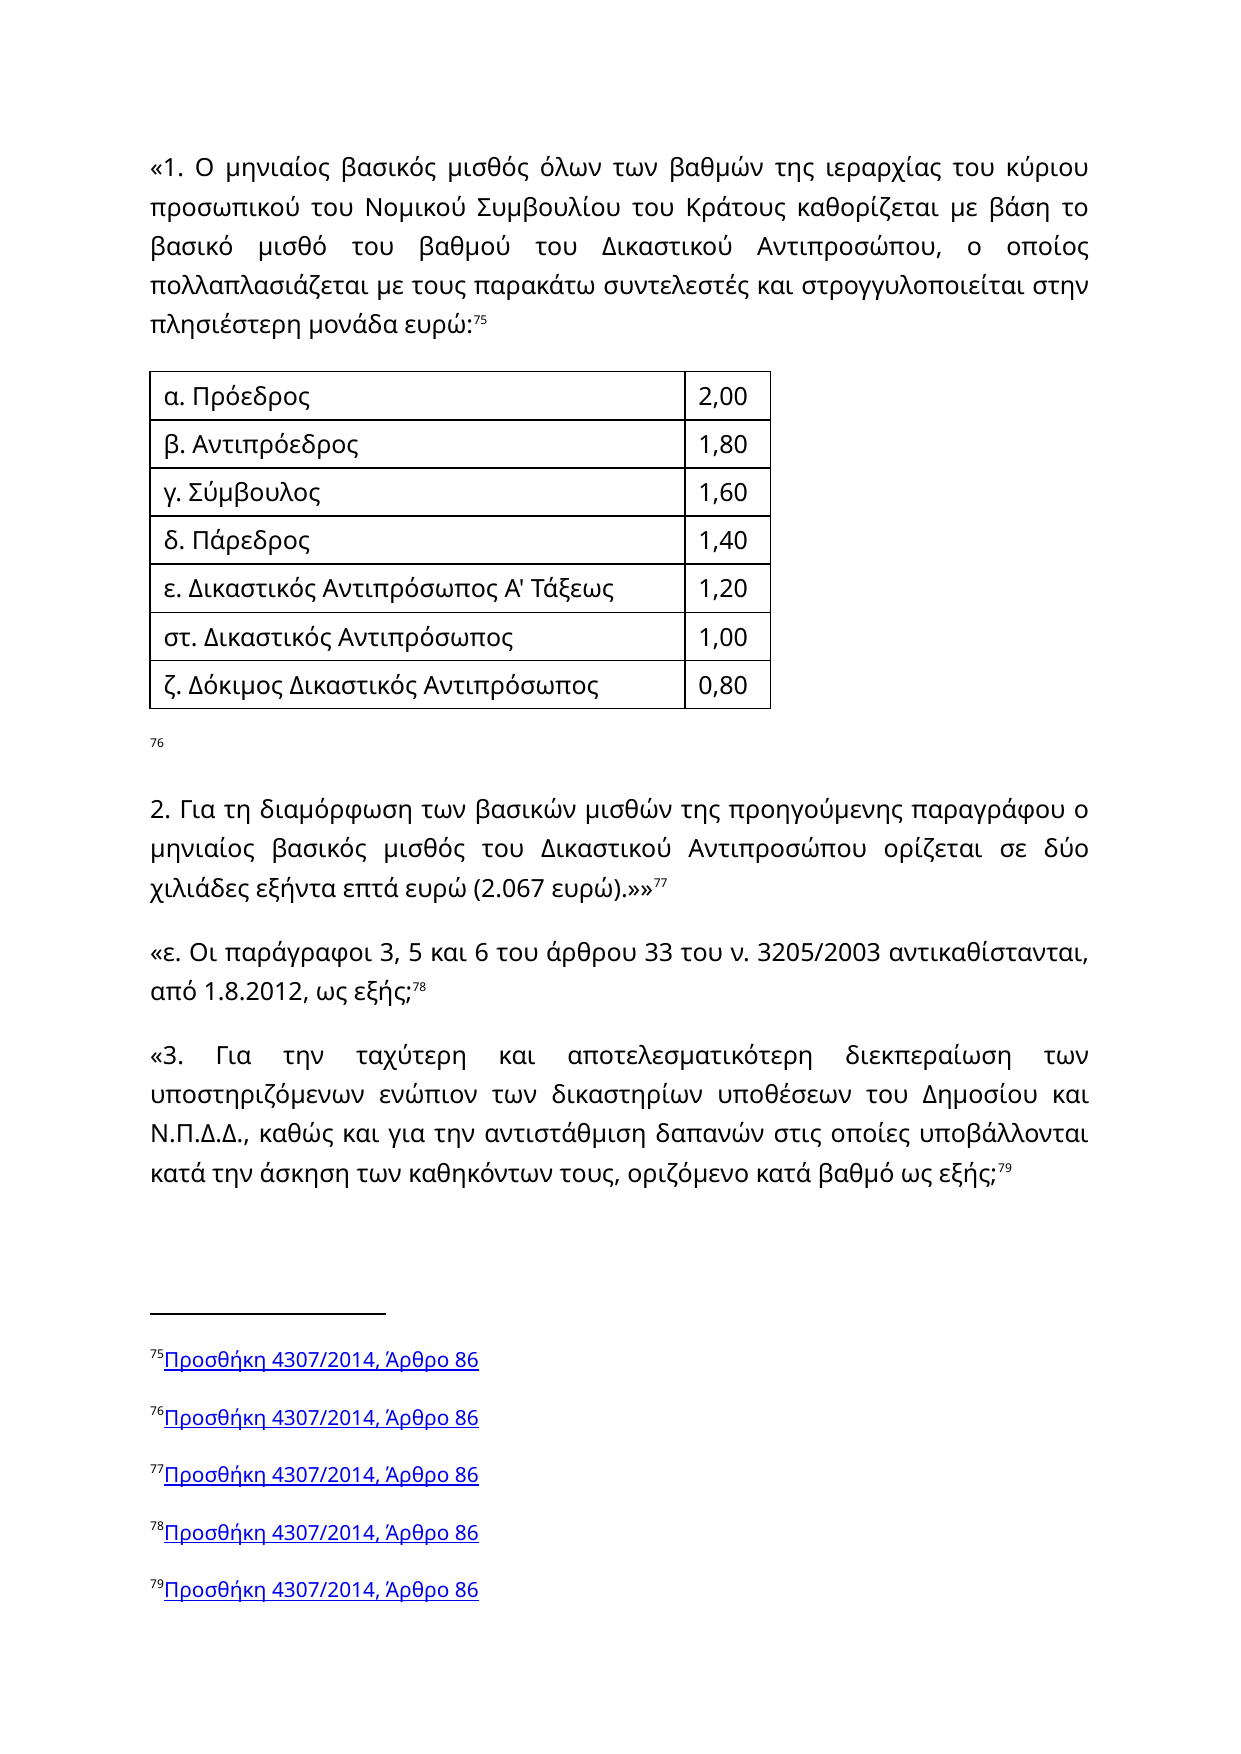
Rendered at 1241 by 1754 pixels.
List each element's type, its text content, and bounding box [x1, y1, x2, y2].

text Προσθήκη 4307/2014, Άρθρο 86 [150, 1576, 1090, 1604]
text «1. Ο μηνιαίος βασικός μισθός όλων των βαθμών της ιεραρχίας του κύριου προσωπικού του Νομικού Συμβουλίου του Κράτους καθορίζεται με βάση το βασικό μισθό του βαθμού του Δικαστικού Αντιπροσώπου, ο οποίος πολλαπλασιάζεται με τους παρακάτω συντελεστές και στρογγυλοποιείται στην πλησιέστερη μονάδα ευρώ: [150, 150, 1090, 341]
table_cell 1,80 [686, 421, 770, 467]
text Προσθήκη 4307/2014, Άρθρο 86 [150, 1403, 1090, 1431]
table_cell β. Αντιπρόεδρος [151, 421, 684, 467]
table_cell 0,80 [686, 661, 770, 708]
text Προσθήκη 4307/2014, Άρθρο 86 [150, 1345, 1090, 1373]
table_cell 1,40 [686, 517, 770, 563]
text «3. Για την ταχύτερη και αποτελεσματικότερη διεκπεραίωση των υποστηριζόμενων ενώπιον των δικαστηρίων υποθέσεων του Δημοσίου και Ν.Π.Δ.Δ., καθώς και για την αντιστάθμιση δαπανών στις οποίες υποβάλλονται κατά την άσκηση των καθηκόντων τους, οριζόμενο κατά βαθμό ως εξής; [150, 1038, 1090, 1189]
text Προσθήκη 4307/2014, Άρθρο 86 [150, 1460, 1090, 1489]
table_cell 1,60 [686, 469, 770, 515]
table_cell στ. Δικαστικός Αντιπρόσωπος [151, 613, 684, 659]
table_header 2,00 [686, 372, 770, 419]
table_cell 1,00 [686, 613, 770, 659]
text «ε. Οι παράγραφοι 3, 5 και 6 του άρθρου 33 του ν. 3205/2003 αντικαθίστανται, από 1.8.2012, ως εξής; [150, 934, 1090, 1008]
table_header α. Πρόεδρος [151, 372, 684, 419]
text 2. Για τη διαμόρφωση των βασικών μισθών της προηγούμενης παραγράφου ο μηνιαίος βασικός μισθός του Δικαστικού Αντιπροσώπου ορίζεται σε δύο χιλιάδες εξήντα επτά ευρώ (2.067 ευρώ).»» [150, 792, 1090, 904]
table_cell ε. Δικαστικός Αντιπρόσωπος Α' Τάξεως [151, 565, 684, 611]
text Προσθήκη 4307/2014, Άρθρο 86 [150, 1518, 1090, 1546]
table_cell ζ. Δόκιμος Δικαστικός Αντιπρόσωπος [151, 661, 684, 708]
table_cell γ. Σύμβουλος [151, 469, 684, 515]
table_cell δ. Πάρεδρος [151, 517, 684, 563]
table_cell 1,20 [686, 565, 770, 611]
